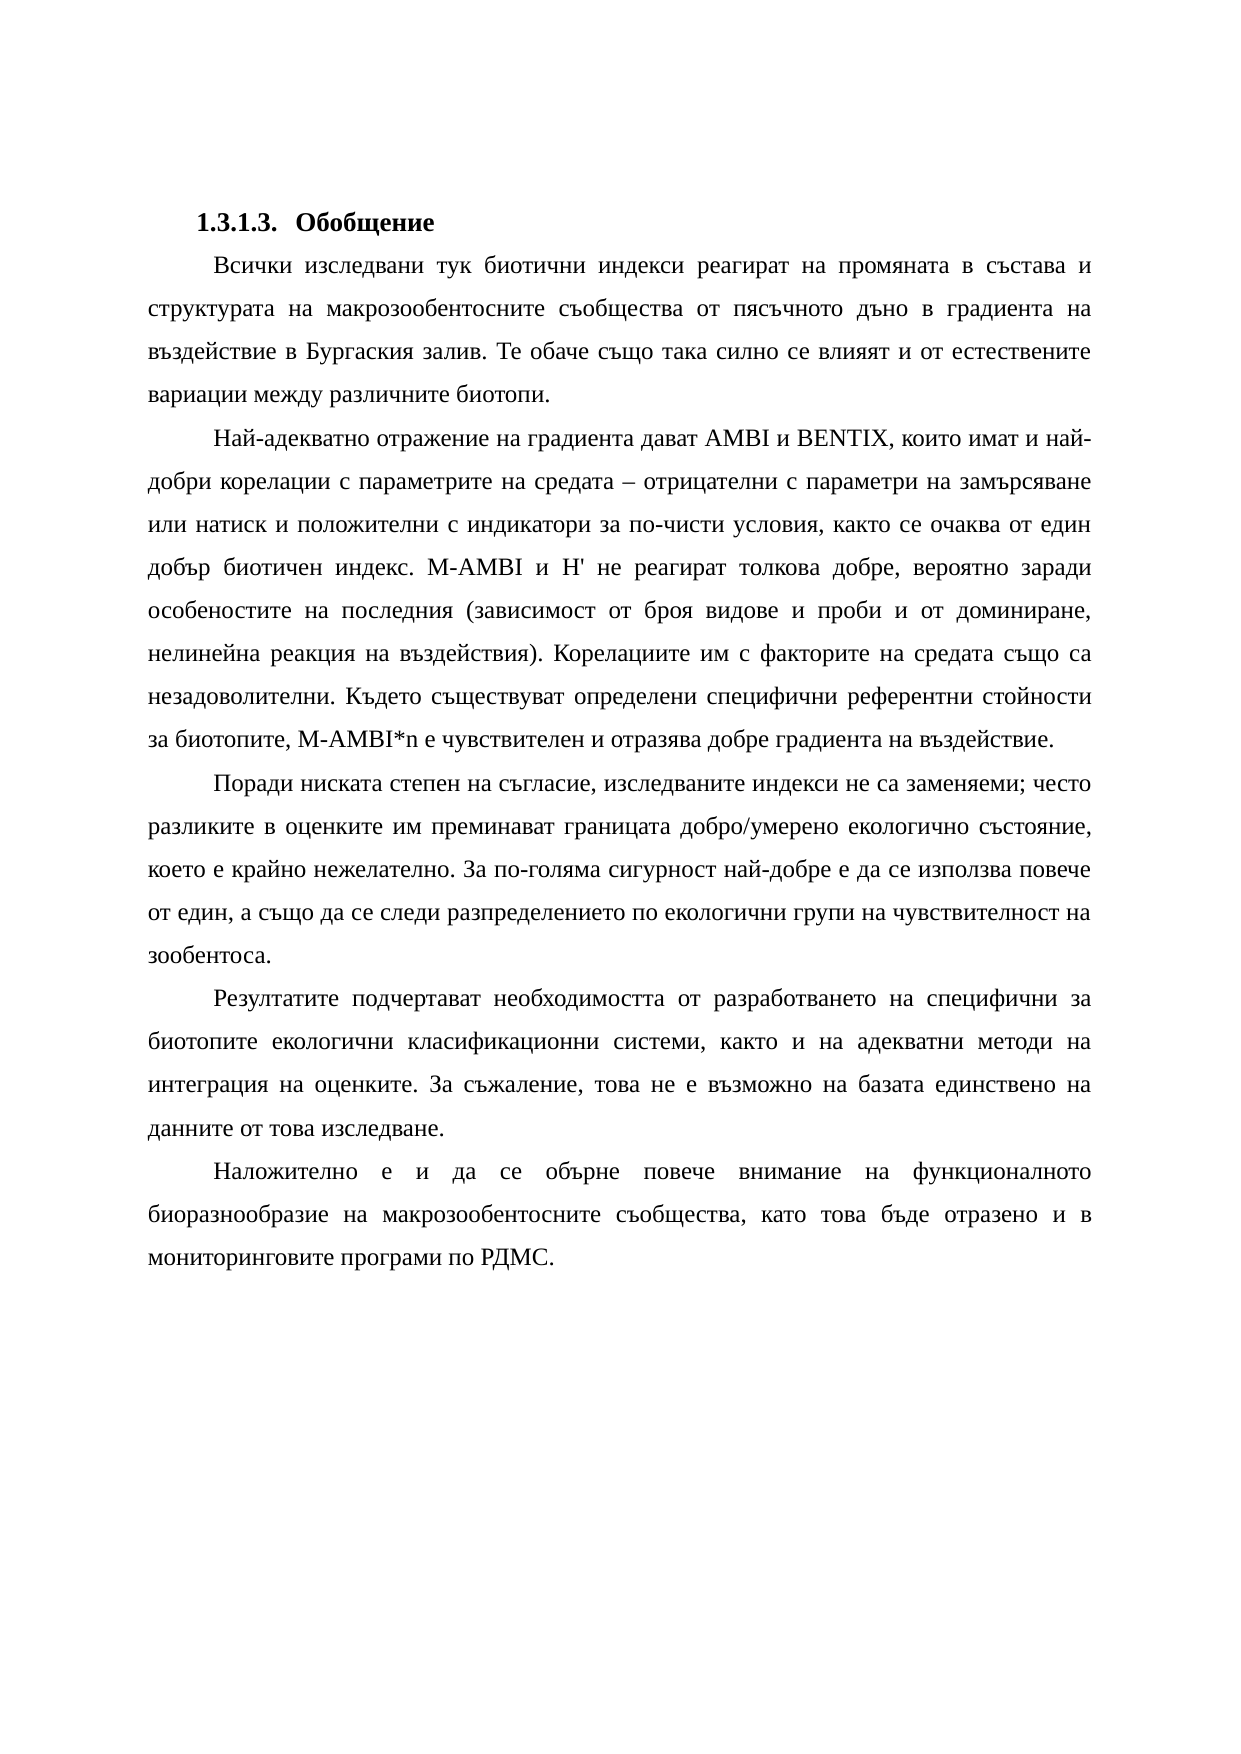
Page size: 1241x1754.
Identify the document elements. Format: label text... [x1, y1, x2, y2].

text Най-адекватно отражение на градиента дават AMBI и BENTIX, които имат и най-добри корелации с параметрите на средата – отрицателни с параметри на замърсяване или натиск и положителни с индикатори за по-чисти условия, както се очаква от един добър биотичен индекс. M-AMBI и H' не реагират толкова добре, вероятно заради особеностите на последния (зависимост от броя видове и проби и от доминиране, нелинейна реакция на въздействия). Корелациите им с факторите на средата също са незадоволителни. Където съществуват определени специфични референтни стойности за биотопите, M-AMBI*n е чувствителен и отразява добре градиента на въздействие. [148, 423, 1093, 753]
text Поради ниската степен на съгласие, изследваните индекси не са заменяеми; често разликите в оценките им преминават границата добро/умерено екологично състояние, което е крайно нежелателно. За по-голяма сигурност най-добре е да се използва повече от един, а също да се следи разпределението по екологични групи на чувствителност на зообентоса. [148, 768, 1093, 969]
text Наложително е и да се обърне повече внимание на функционалното биоразнообразие на макрозообентосните съобщества, като това бъде отразено и в мониторинговите програми по РДМС. [148, 1156, 1093, 1271]
subtitle Обобщение [266, 207, 1093, 238]
text Резултатите подчертават необходимостта от разработването на специфични за биотопите екологични класификационни системи, както и на адекватни методи на интеграция на оценките. За съжаление, това не е възможно на базата единствено на данните от това изследване. [148, 983, 1093, 1141]
text Всички изследвани тук биотични индекси реагират на промяната в състава и структурата на макрозообентосните съобщества от пясъчното дъно в градиента на въздействие в Бургаския залив. Те обаче също така силно се влияят и от естествените вариации между различните биотопи. [148, 250, 1093, 408]
